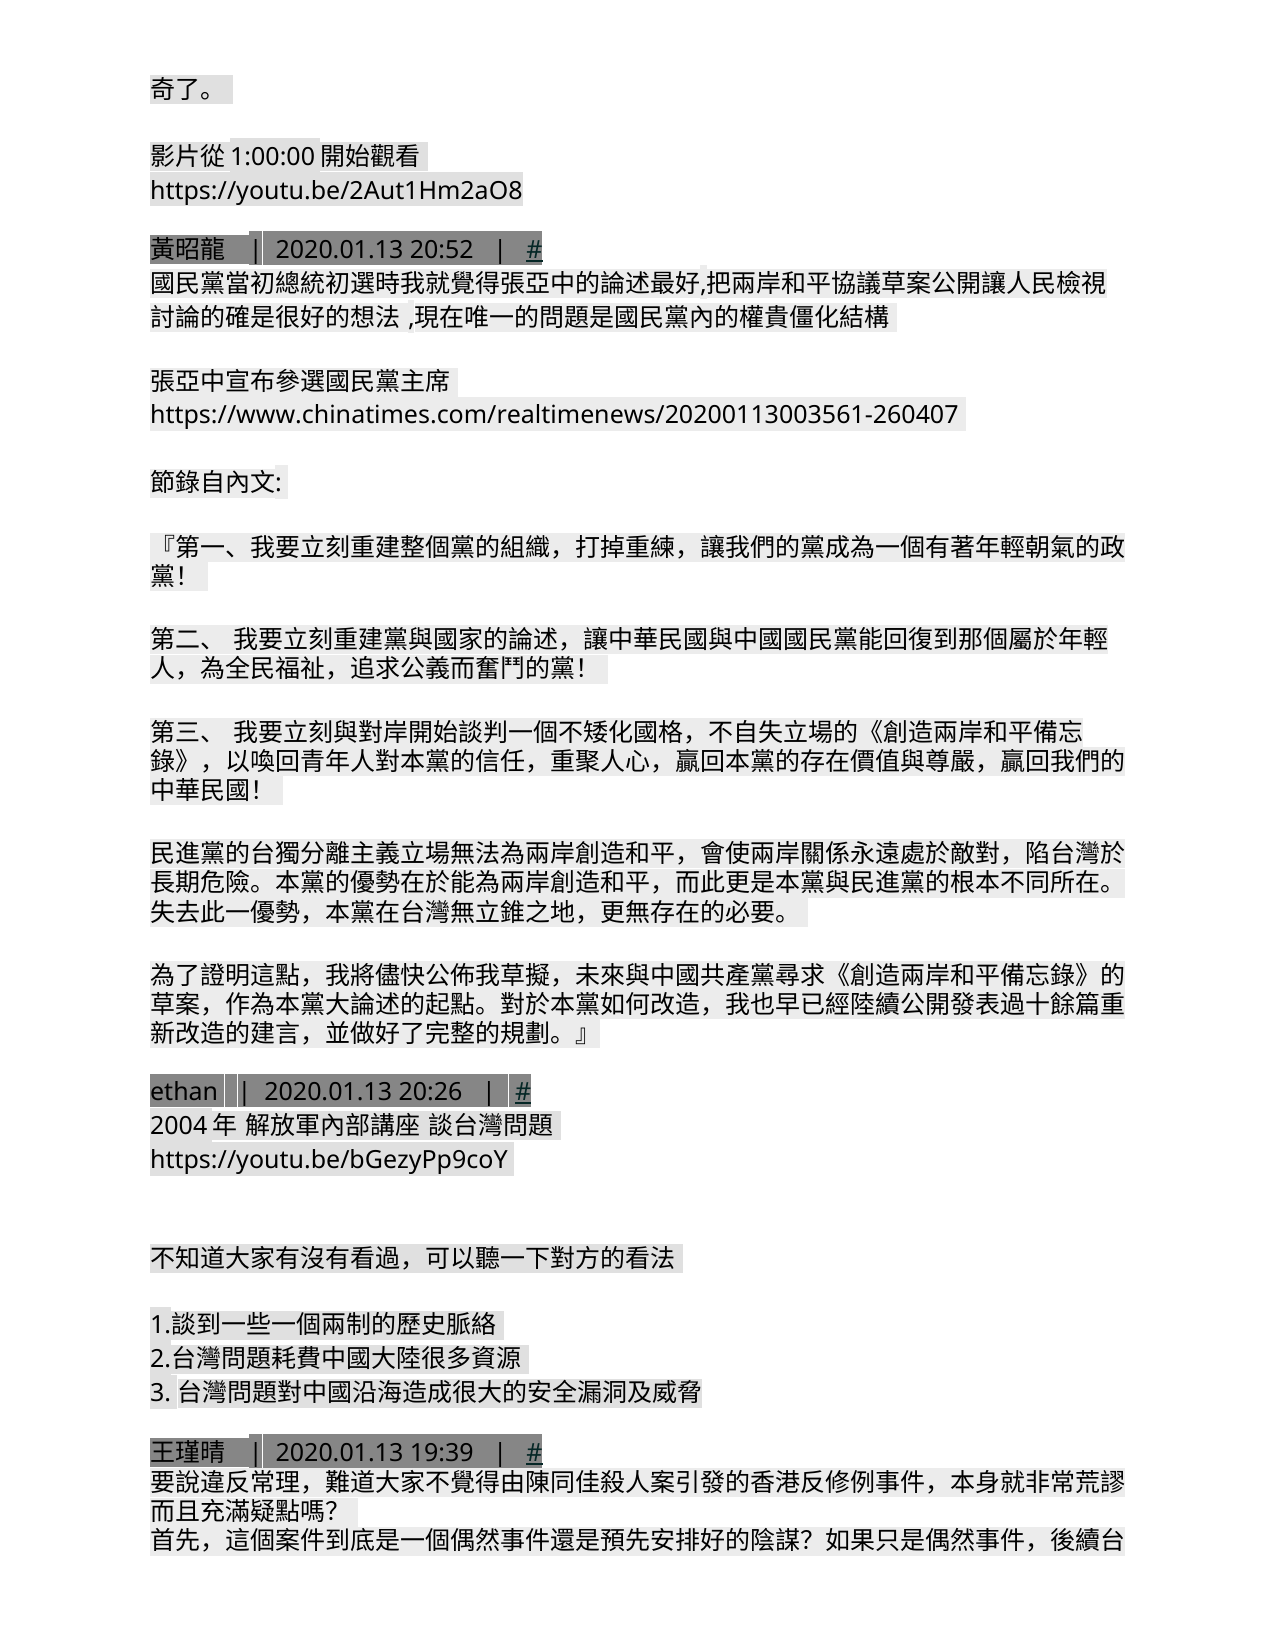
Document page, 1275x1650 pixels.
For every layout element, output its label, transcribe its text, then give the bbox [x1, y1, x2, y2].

text 王瑾晴 | 2020.01.13 19:39 | # [150, 1434, 1125, 1468]
text 黃昭龍 | 2020.01.13 20:52 | # [150, 231, 1125, 265]
text ethan | 2020.01.13 20:26 | # [150, 1073, 1125, 1107]
text 要說違反常理，難道大家不覺得由陳同佳殺人案引發的香港反修例事件，本身就非常荒謬而且充滿疑點嗎？ 首先，這個案件到底是一個偶然事件還是預先安排好的陰謀？如果只是偶然事件，後續台 [150, 1468, 1125, 1556]
text 奇了。 影片從1:00:00開始觀看 https://youtu.be/2Aut1Hm2aO8 [150, 75, 1125, 206]
text 2004年 解放軍內部講座 談台灣問題 https://youtu.be/bGezyPp9coY 不知道大家有沒有看過，可以聽一下對方的看法 1.談到一些一個兩制的歷史脈絡 2.台灣問題耗費中國大陸很多資源 3. 台灣問題對中國沿海造成很大的安全漏洞及威脅 [150, 1107, 1125, 1409]
text 國民黨當初總統初選時我就覺得張亞中的論述最好,把兩岸和平協議草案公開讓人民檢視討論的確是很好的想法 ,現在唯一的問題是國民黨內的權貴僵化結構 張亞中宣布參選國民黨主席 https://www.chinatimes.com/realtimenews/20200113003561-260407 節錄自內文: 『第一、我要立刻重建整個黨的組織，打掉重練，讓我們的黨成為一個有著年輕朝氣的政黨！ 第二、 我要立刻重建黨與國家的論述，讓中華民國與中國國民黨能回復到那個屬於年輕人，為全民福祉，追求公義而奮鬥的黨！ 第三、 我要立刻與對岸開始談判一個不矮化國格，不自失立場的《創造兩岸和平備忘錄》，以喚回青年人對本黨的信任，重聚人心，贏回本黨的存在價值與尊嚴，贏回我們的中華民國！ 民進黨的台獨分離主義立場無法為兩岸創造和平，會使兩岸關係永遠處於敵對，陷台灣於長期危險。本黨的優勢在於能為兩岸創造和平，而此更是本黨與民進黨的根本不同所在。失去此一優勢，本黨在台灣無立錐之地，更無存在的必要。 為了證明這點，我將儘快公佈我草擬，未來與中國共產黨尋求《創造兩岸和平備忘錄》的草案，作為本黨大論述的起點。對於本黨如何改造，我也早已經陸續公開發表過十餘篇重新改造的建言，並做好了完整的規劃。』 [150, 265, 1125, 1048]
